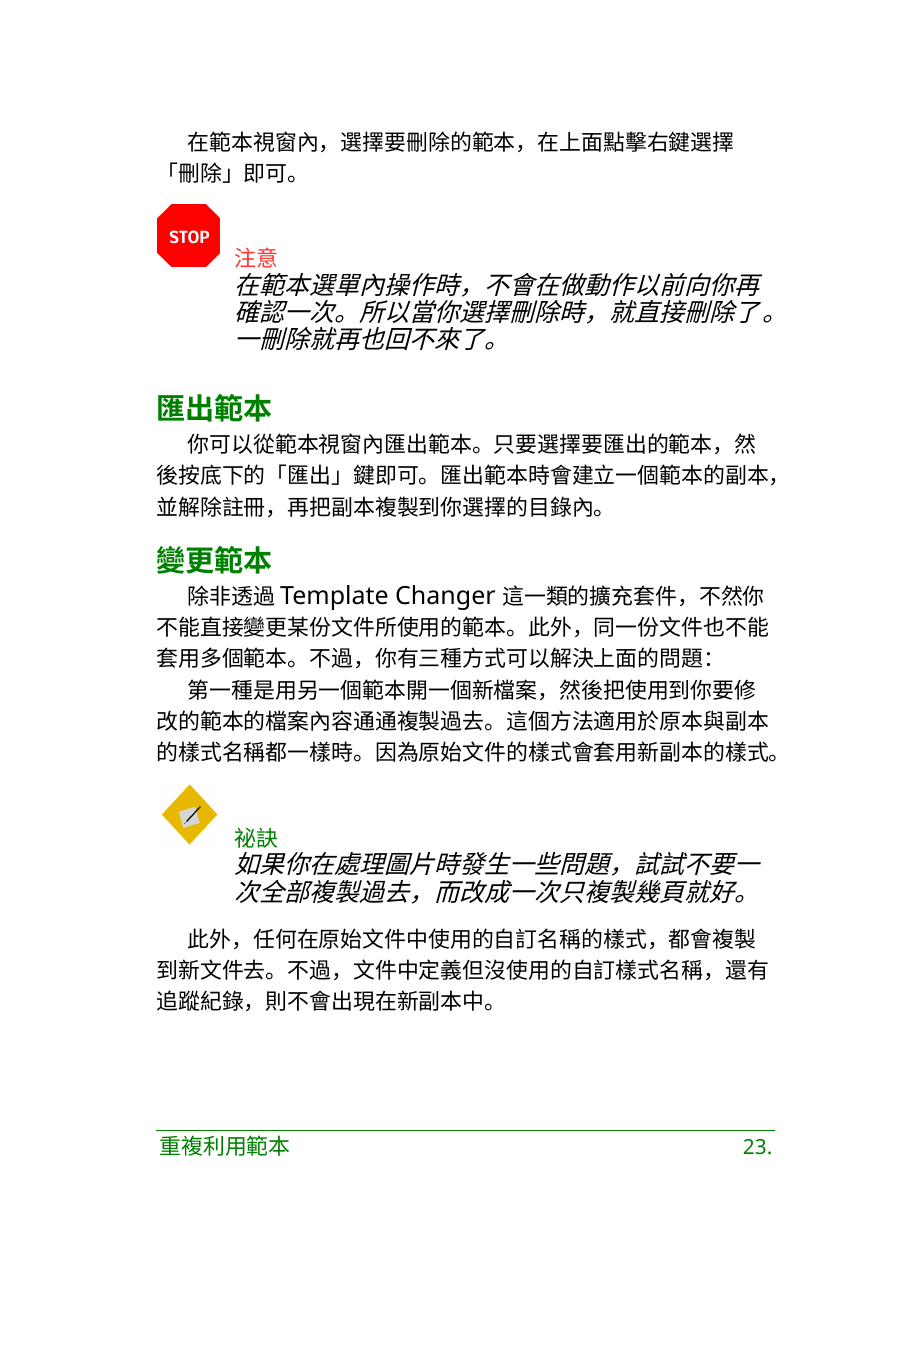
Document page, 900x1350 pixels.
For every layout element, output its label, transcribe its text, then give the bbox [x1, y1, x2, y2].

text 你可以從範本視窗內匯出範本。只要選擇要匯出的範本，然後按底下的「匯出」鍵即可。匯出範本時會建立一個範本的副本，並解除註冊，再把副本複製到你選擇的目錄內。 [156, 428, 775, 521]
text 在範本選單內操作時，不會在做動作以前向你再確認一次。所以當你選擇刪除時，就直接刪除了。一刪除就再也回不來了。 [234, 273, 775, 354]
picture [157, 783, 220, 846]
list 注意 [156, 243, 775, 273]
text 第一種是用另一個範本開一個新檔案，然後把使用到你要修改的範本的檔案內容通通複製過去。這個方法適用於原本與副本的樣式名稱都一樣時。因為原始文件的樣式會套用新副本的樣式。 [156, 673, 775, 767]
text 除非透過 Template Changer 這一類的擴充套件，不然你不能直接變更某份文件所使用的範本。此外，同一份文件也不能套用多個範本。不過，你有三種方式可以解決上面的問題： [156, 579, 775, 673]
text 此外，任何在原始文件中使用的自訂名稱的樣式，都會複製到新文件去。不過，文件中定義但沒使用的自訂樣式名稱，還有追蹤紀錄，則不會出現在新副本中。 [156, 922, 775, 1016]
text 如果你在處理圖片時發生一些問題，試試不要一次全部複製過去，而改成一次只複製幾頁就好。 [234, 852, 775, 906]
text 在範本視窗內，選擇要刪除的範本，在上面點擊右鍵選擇「刪除」即可。 [156, 125, 775, 187]
subtitle 匯出範本 [156, 385, 775, 428]
subtitle 變更範本 [156, 537, 775, 579]
list 祕訣 [156, 823, 775, 852]
picture [157, 204, 220, 267]
